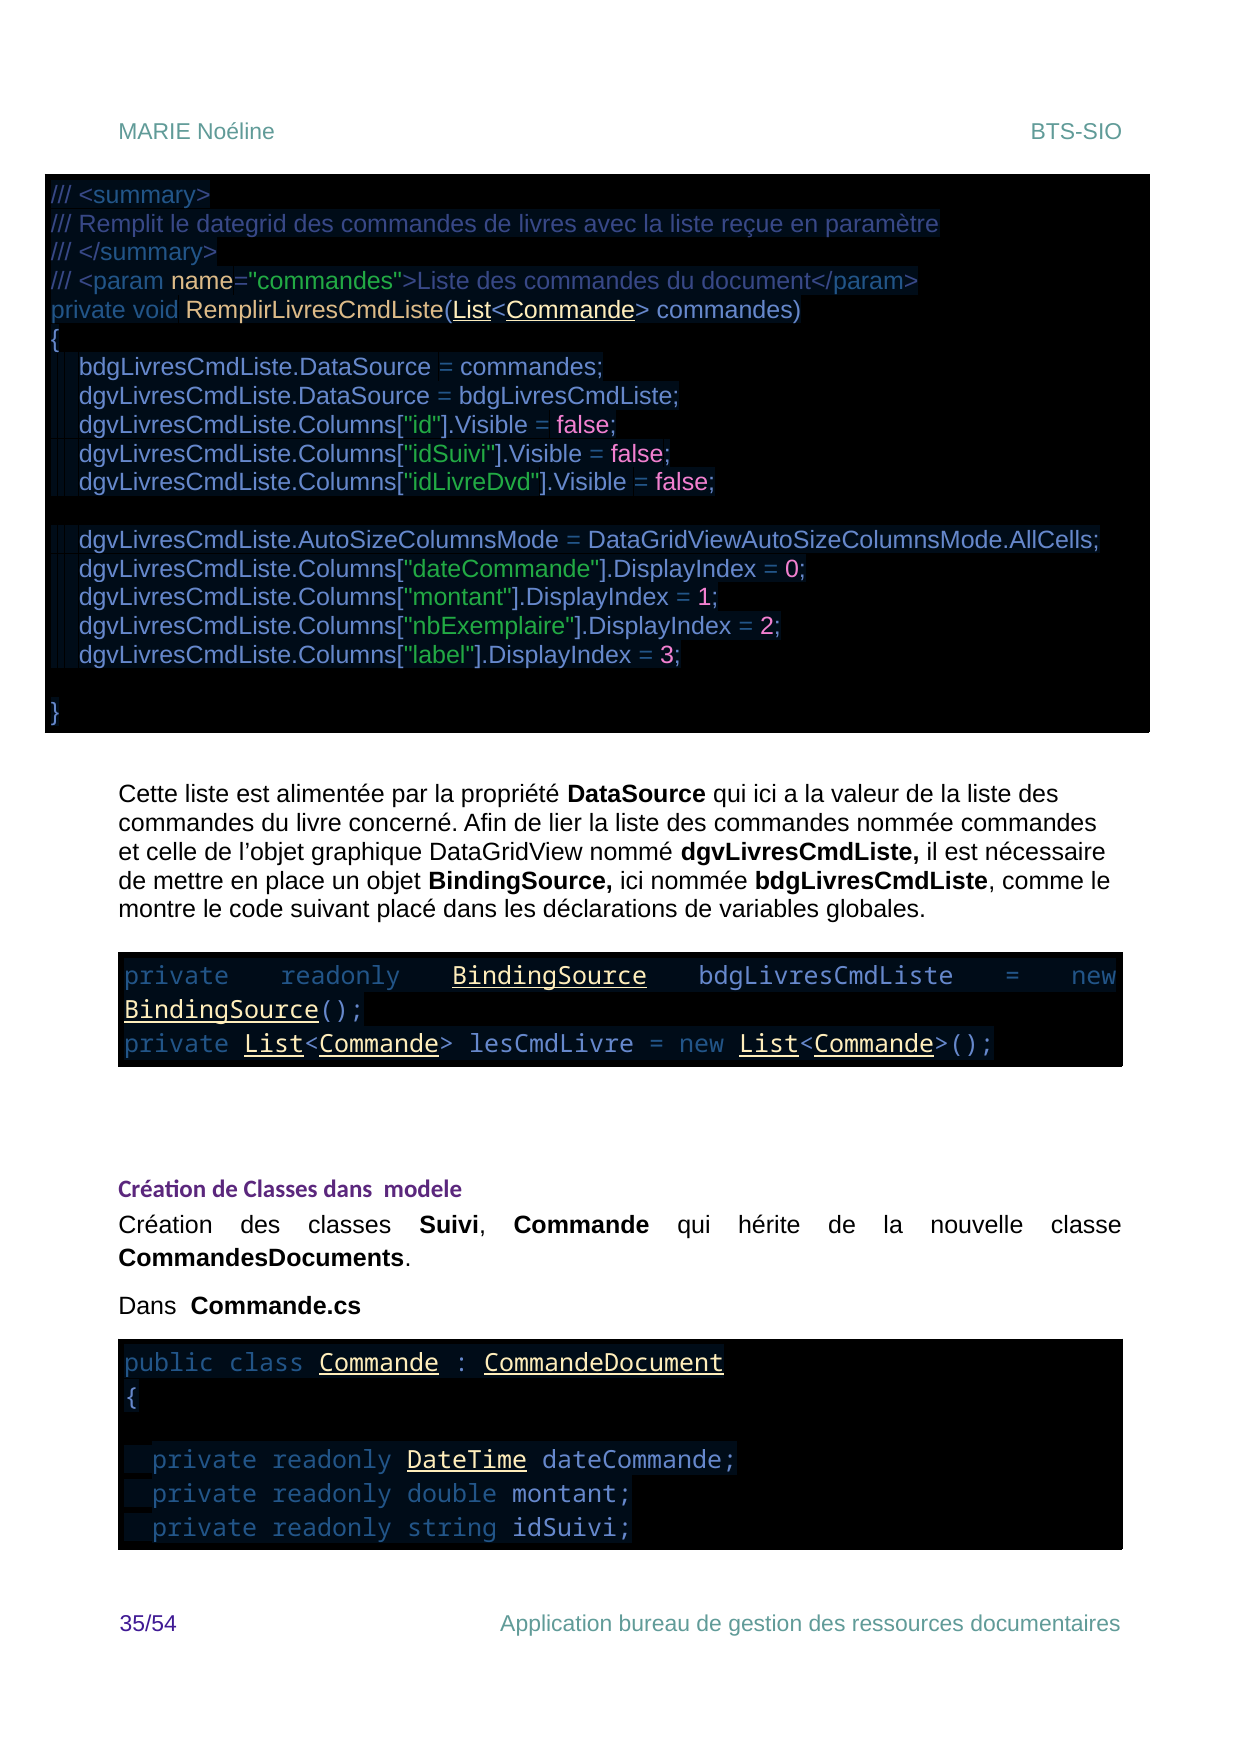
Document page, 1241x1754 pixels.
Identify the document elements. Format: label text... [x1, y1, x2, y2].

text Cette liste est alimentée par la propriété DataSource qui ici a la valeur de la liste des commandes du livre concerné. Afin de lier la liste des commandes nommée commandes et celle de l’objet graphique DataGridView nommé dgvLivresCmdListe, il est nécessaire de mettre en place un objet BindingSource, ici nommée bdgLivresCmdListe, comme le montre le code suivant placé dans les déclarations de variables globales. [118, 779, 1122, 923]
text Dans Commande.cs [118, 1291, 1122, 1320]
table_header private readonly BindingSource bdgLivresCmdListe = new BindingSource(); private List<Commande> lesCmdLivre = new List<Commande>(); [119, 953, 1122, 1066]
subtitle Création de Classes dans modele [118, 1173, 1122, 1204]
text Création des classes Suivi, Commande qui hérite de la nouvelle classe CommandesDocuments. [118, 1210, 1122, 1272]
table_header /// <summary> /// Remplit le dategrid des commandes de livres avec la liste reçue en paramètre /// </summary> /// <param name="commandes">Liste des commandes du document</param> private void RemplirLivresCmdListe(List<Commande> commandes) { bdgLivresCmdListe.DataSource = commandes; dgvLivresCmdListe.DataSource = bdgLivresCmdListe; dgvLivresCmdListe.Columns["id"].Visible = false; dgvLivresCmdListe.Columns["idSuivi"].Visible = false; dgvLivresCmdListe.Columns["idLivreDvd"].Visible = false; dgvLivresCmdListe.AutoSizeColumnsMode = DataGridViewAutoSizeColumnsMode.AllCells; dgvLivresCmdListe.Columns["dateCommande"].DisplayIndex = 0; dgvLivresCmdListe.Columns["montant"].DisplayIndex = 1; dgvLivresCmdListe.Columns["nbExemplaire"].DisplayIndex = 2; dgvLivresCmdListe.Columns["label"].DisplayIndex = 3; } [46, 175, 1149, 732]
table_header public class Commande : CommandeDocument { private readonly DateTime dateCommande; private readonly double montant; private readonly string idSuivi; [119, 1340, 1122, 1549]
